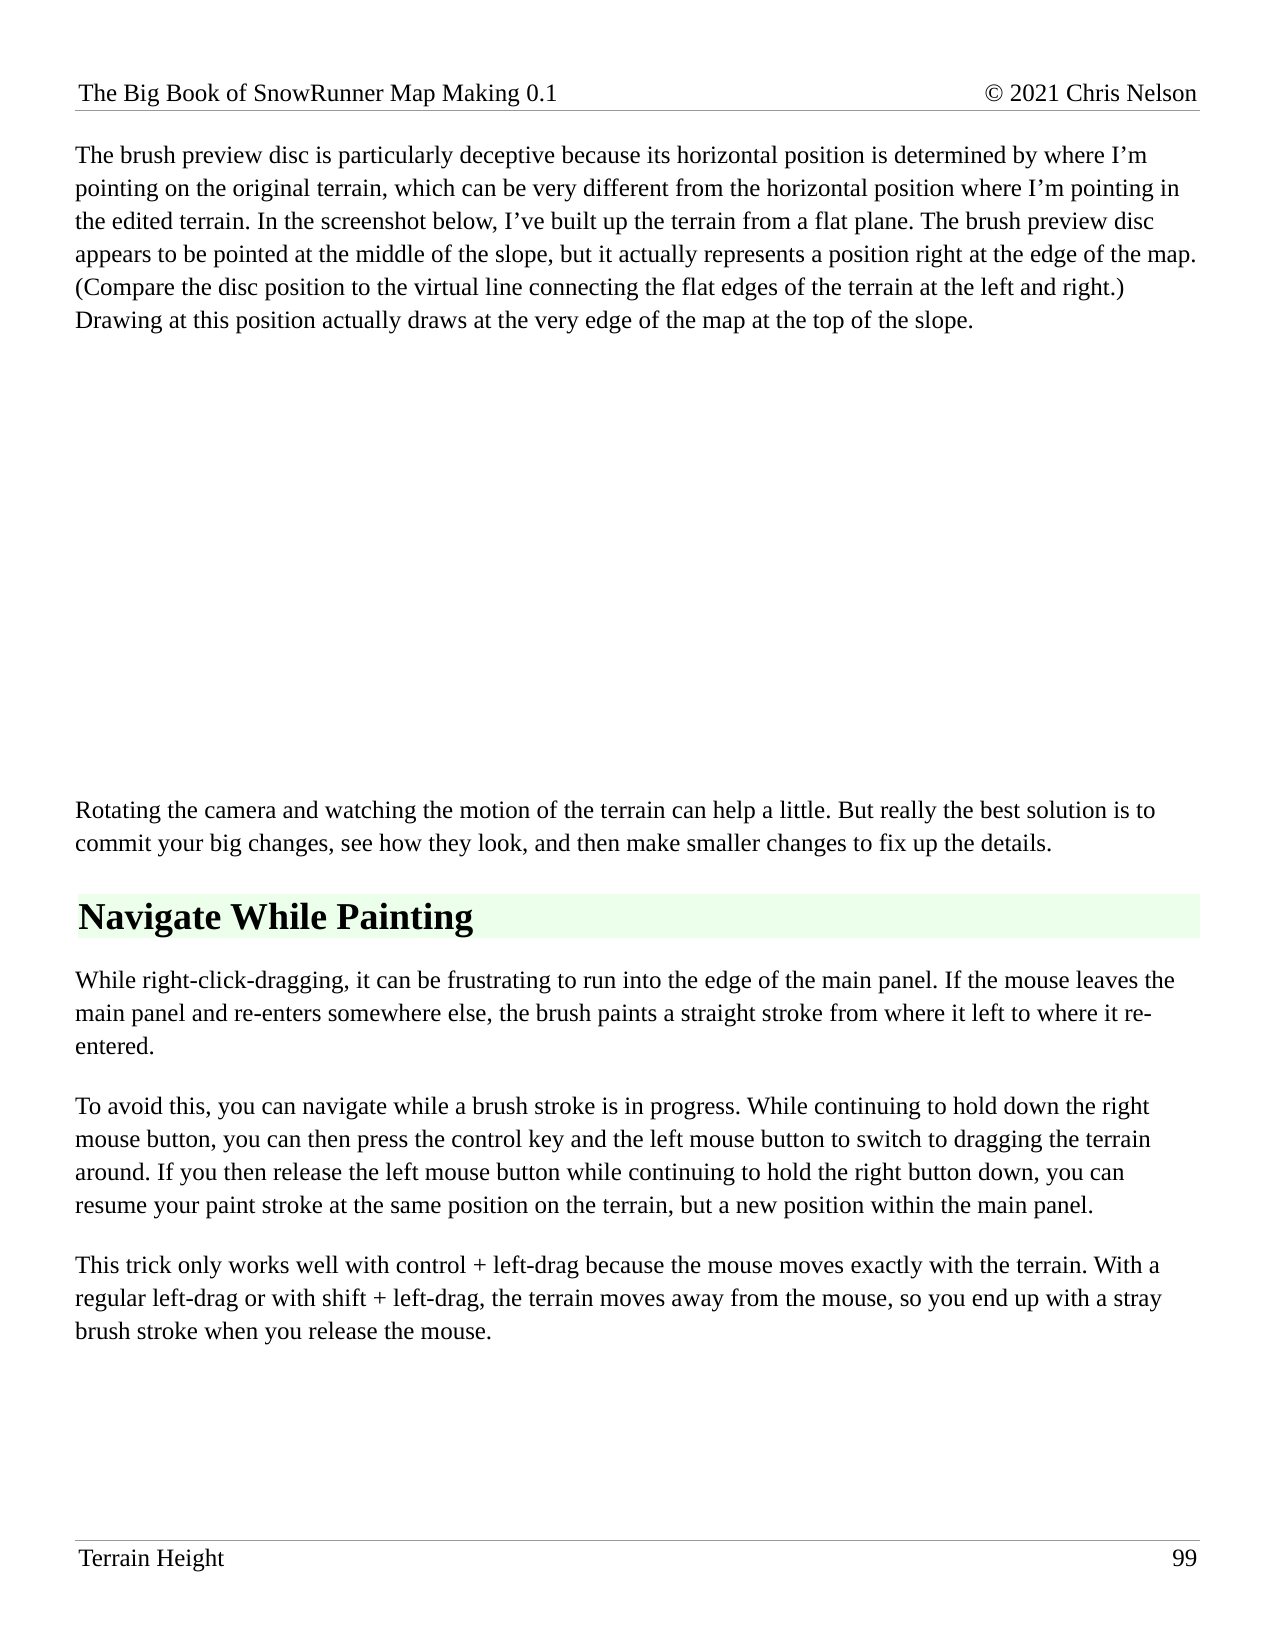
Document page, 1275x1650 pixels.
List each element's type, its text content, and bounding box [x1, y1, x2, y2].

text The brush preview disc is particularly deceptive because its horizontal position is determined by where I’m pointing on the original terrain, which can be very different from the horizontal position where I’m pointing in the edited terrain. In the screenshot below, I’ve built up the terrain from a flat plane. The brush preview disc appears to be pointed at the middle of the slope, but it actually represents a position right at the edge of the map. (Compare the disc position to the virtual line connecting the flat edges of the terrain at the left and right.) Drawing at this position actually draws at the very edge of the map at the top of the slope. [75, 140, 1200, 334]
text This trick only works well with control + left-drag because the mouse moves exactly with the terrain. With a regular left-drag or with shift + left-drag, the terrain moves away from the mouse, so you end up with a stray brush stroke when you release the mouse. [75, 1250, 1200, 1344]
text To avoid this, you can navigate while a brush stroke is in progress. While continuing to hold down the right mouse button, you can then press the control key and the left mouse button to switch to dragging the terrain around. If you then release the left mouse button while continuing to hold the right button down, you can resume your paint stroke at the same position on the terrain, but a new position within the main panel. [75, 1091, 1200, 1218]
text Rotating the camera and watching the motion of the terrain can help a little. But really the best solution is to commit your big changes, see how they look, and then make smaller changes to fix up the details. [75, 795, 1200, 857]
text While right-click-dragging, it can be frustrating to run into the edge of the main panel. If the mouse leaves the main panel and re-enters somewhere else, the brush paints a straight stroke from where it left to where it re-entered. [75, 965, 1200, 1059]
subtitle Navigate While Painting [78, 894, 1200, 938]
